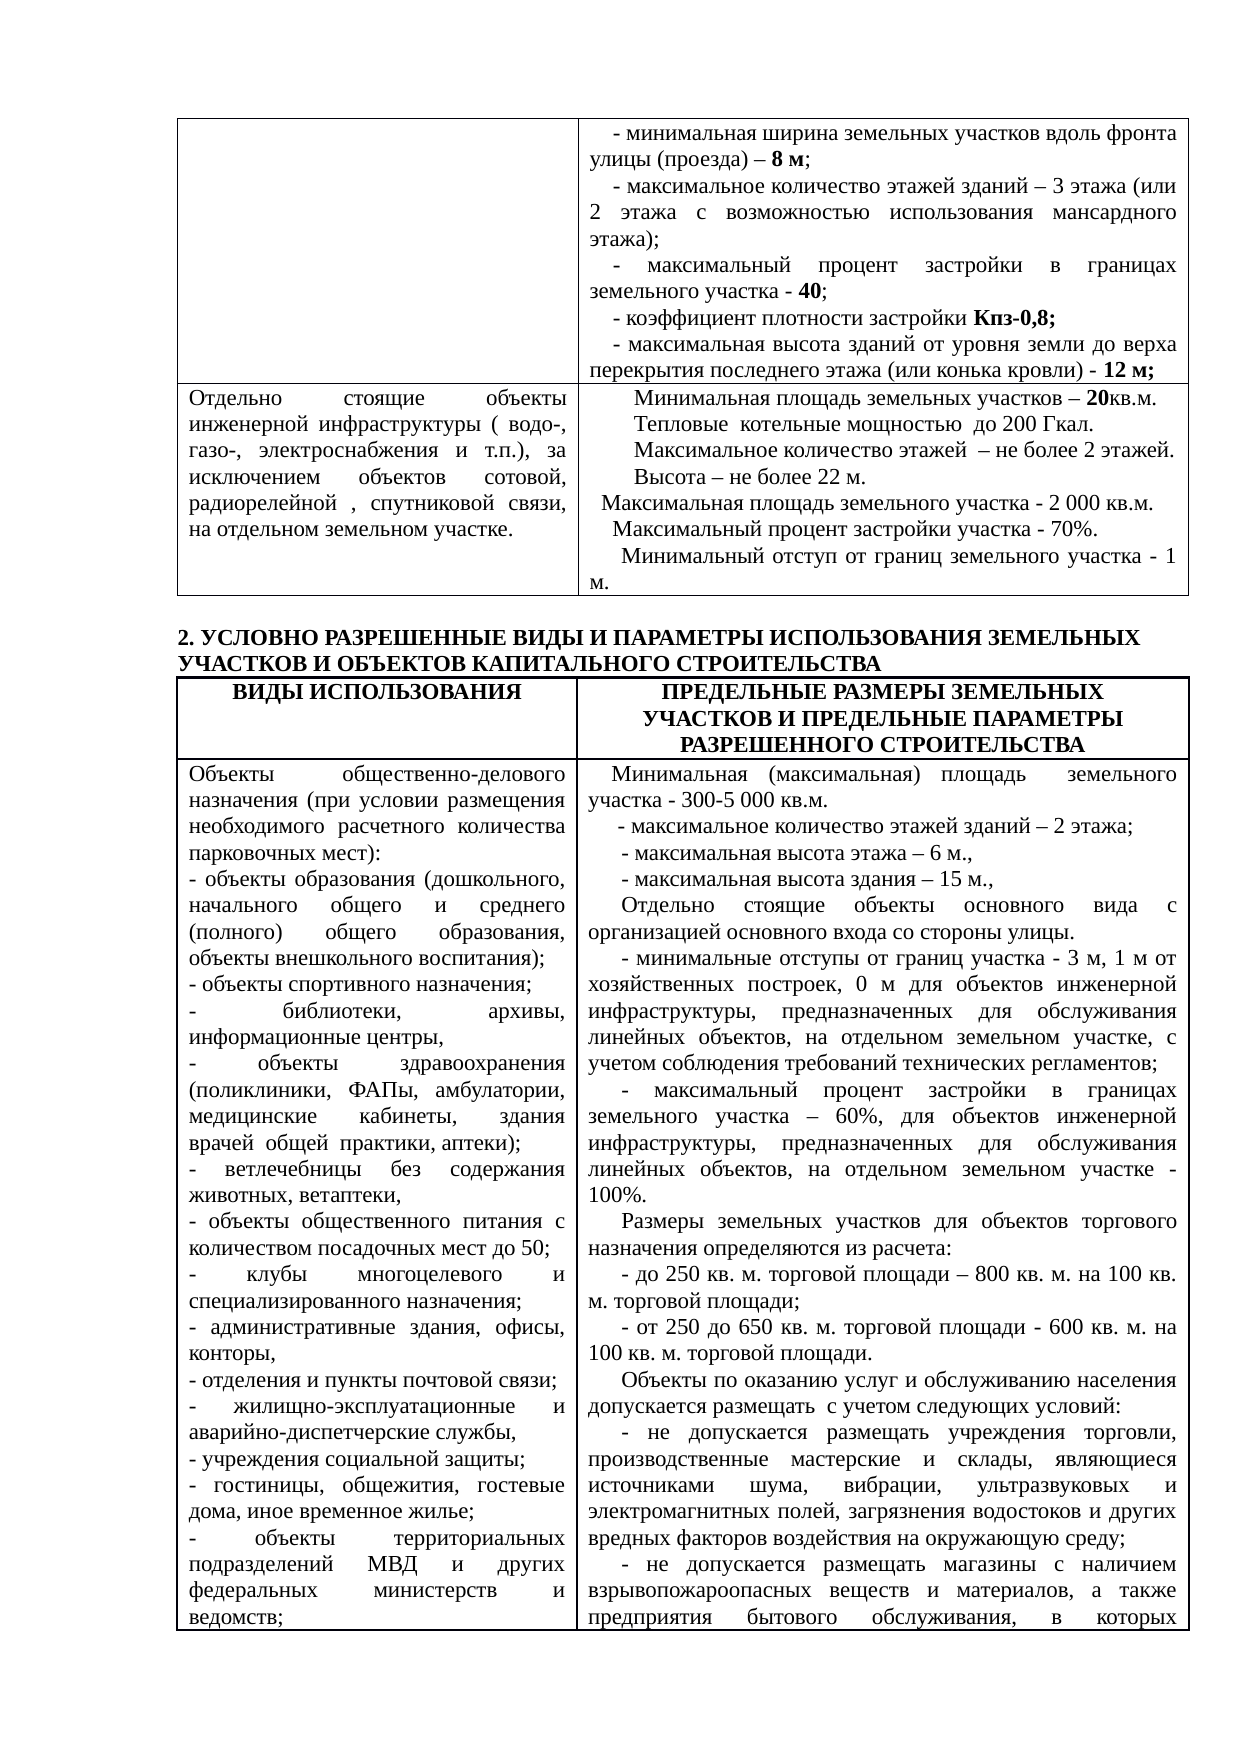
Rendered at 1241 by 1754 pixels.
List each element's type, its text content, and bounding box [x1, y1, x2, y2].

table_cell Минимальная площадь земельных участков – 20кв.м. Тепловые котельные мощностью до 200 Гкал. Максимальное количество этажей – не более 2 этажей. Высота – не более 22 м. Максимальная площадь земельного участка - 2 000 кв.м. Максимальный процент застройки участка - 70%. Минимальный отступ от границ земельного участка - 1 м. [579, 384, 1188, 594]
table_cell - минимальная ширина земельных участков вдоль фронта улицы (проезда) – 8 м; - максимальное количество этажей зданий – 3 этажа (или 2 этажа с возможностью использования мансардного этажа); - максимальный процент застройки в границах земельного участка - 40; - коэффициент плотности застройки Кпз-0,8; - максимальная высота зданий от уровня земли до верха перекрытия последнего этажа (или конька кровли) - 12 м; [579, 119, 1188, 383]
table_header ПРЕДЕЛЬНЫЕ РАЗМЕРЫ ЗЕМЕЛЬНЫХ УЧАСТКОВ И ПРЕДЕЛЬНЫЕ ПАРАМЕТРЫ РАЗРЕШЕННОГО СТРОИТЕЛЬСТВА [578, 679, 1188, 757]
table_header ВИДЫ ИСПОЛЬЗОВАНИЯ [178, 679, 576, 757]
table_cell [178, 119, 578, 383]
table_cell Отдельно стоящие объекты инженерной инфраструктуры ( водо-, газо-, электроснабжения и т.п.), за исключением объектов сотовой, радиорелейной , спутниковой связи, на отдельном земельном участке. [178, 384, 578, 594]
text 2. УСЛОВНО РАЗРЕШЕННЫЕ ВИДЫ И ПАРАМЕТРЫ ИСПОЛЬЗОВАНИЯ ЗЕМЕЛЬНЫХ УЧАСТКОВ И ОБЪЕКТОВ КАПИТАЛЬНОГО СТРОИТЕЛЬСТВА [177, 624, 1181, 676]
table_cell Объекты общественно-делового назначения (при условии размещения необходимого расчетного количества парковочных мест): - объекты образования (дошкольного, начального общего и среднего (полного) общего образования, объекты внешкольного воспитания); - объекты спортивного назначения; - библиотеки, архивы, информационные центры, - объекты здравоохранения (поликлиники, ФАПы, амбулатории, медицинские кабинеты, здания врачей общей практики, аптеки); - ветлечебницы без содержания животных, ветаптеки, - объекты общественного питания с количеством посадочных мест до 50; - клубы многоцелевого и специализированного назначения; - административные здания, офисы, конторы, - отделения и пункты почтовой связи; - жилищно-эксплуатационные и аварийно-диспетчерские службы, - учреждения социальной защиты; - гостиницы, общежития, гостевые дома, иное временное жилье; - объекты территориальных подразделений МВД и других федеральных министерств и ведомств; [178, 760, 576, 1629]
table_cell Минимальная (максимальная) площадь земельного участка - 300-5 000 кв.м. - максимальное количество этажей зданий – 2 этажа; - максимальная высота этажа – 6 м., - максимальная высота здания – 15 м., Отдельно стоящие объекты основного вида с организацией основного входа со стороны улицы. - минимальные отступы от границ участка - 3 м, 1 м от хозяйственных построек, 0 м для объектов инженерной инфраструктуры, предназначенных для обслуживания линейных объектов, на отдельном земельном участке, с учетом соблюдения требований технических регламентов; - максимальный процент застройки в границах земельного участка – 60%, для объектов инженерной инфраструктуры, предназначенных для обслуживания линейных объектов, на отдельном земельном участке -100%. Размеры земельных участков для объектов торгового назначения определяются из расчета: - до 250 кв. м. торговой площади – 800 кв. м. на 100 кв. м. торговой площади; - от 250 до 650 кв. м. торговой площади - 600 кв. м. на 100 кв. м. торговой площади. Объекты по оказанию услуг и обслуживанию населения допускается размещать с учетом следующих условий: - не допускается размещать учреждения торговли, производственные мастерские и склады, являющиеся источниками шума, вибрации, ультразвуковых и электромагнитных полей, загрязнения водостоков и других вредных факторов воздействия на окружающую среду; - не допускается размещать магазины с наличием взрывопожароопасных веществ и материалов, а также предприятия бытового обслуживания, в которых [578, 760, 1188, 1629]
